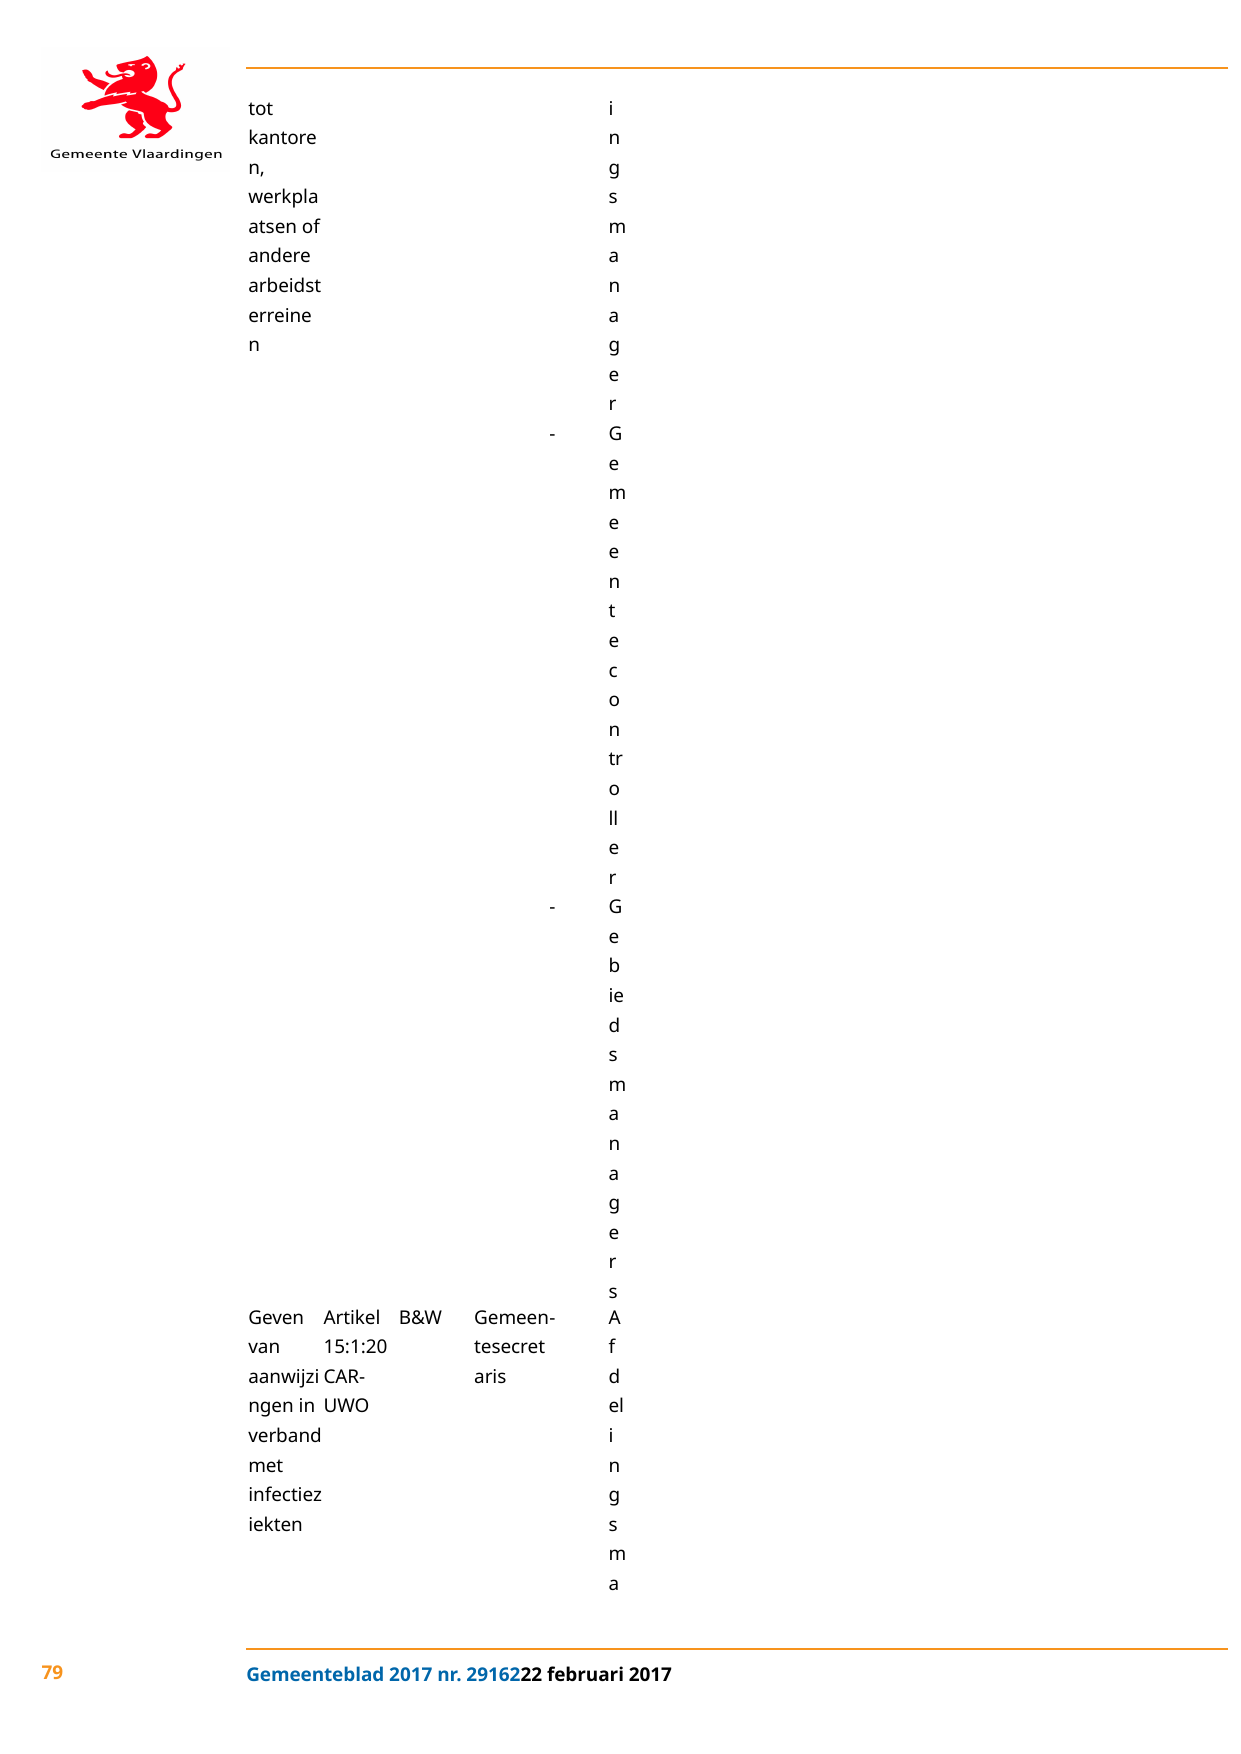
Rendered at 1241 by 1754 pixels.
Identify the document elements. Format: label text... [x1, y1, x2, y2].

picture [41, 47, 231, 172]
table_cell B&W [399, 1304, 474, 1596]
table_cell Gemeentesecretaris [474, 1304, 549, 1596]
table_cell [625, 1304, 700, 1596]
table_cell [399, 95, 474, 1304]
table_cell Afdelingsma [549, 1304, 624, 1596]
table_cell Geven van aanwijzingen in verband met infectieziekten [248, 1304, 323, 1596]
table_cell [625, 95, 700, 1304]
table_cell [474, 95, 549, 1304]
table_cell Artikel 15:1:20 CAR-UWO [323, 1304, 398, 1596]
table_cell ingsmanager Gemeentecontroller Gebiedsmanagers [549, 95, 624, 1304]
table_cell tot kantoren, werkplaatsen of andere arbeidsterreinen [248, 95, 323, 1304]
table_cell [323, 95, 398, 1304]
